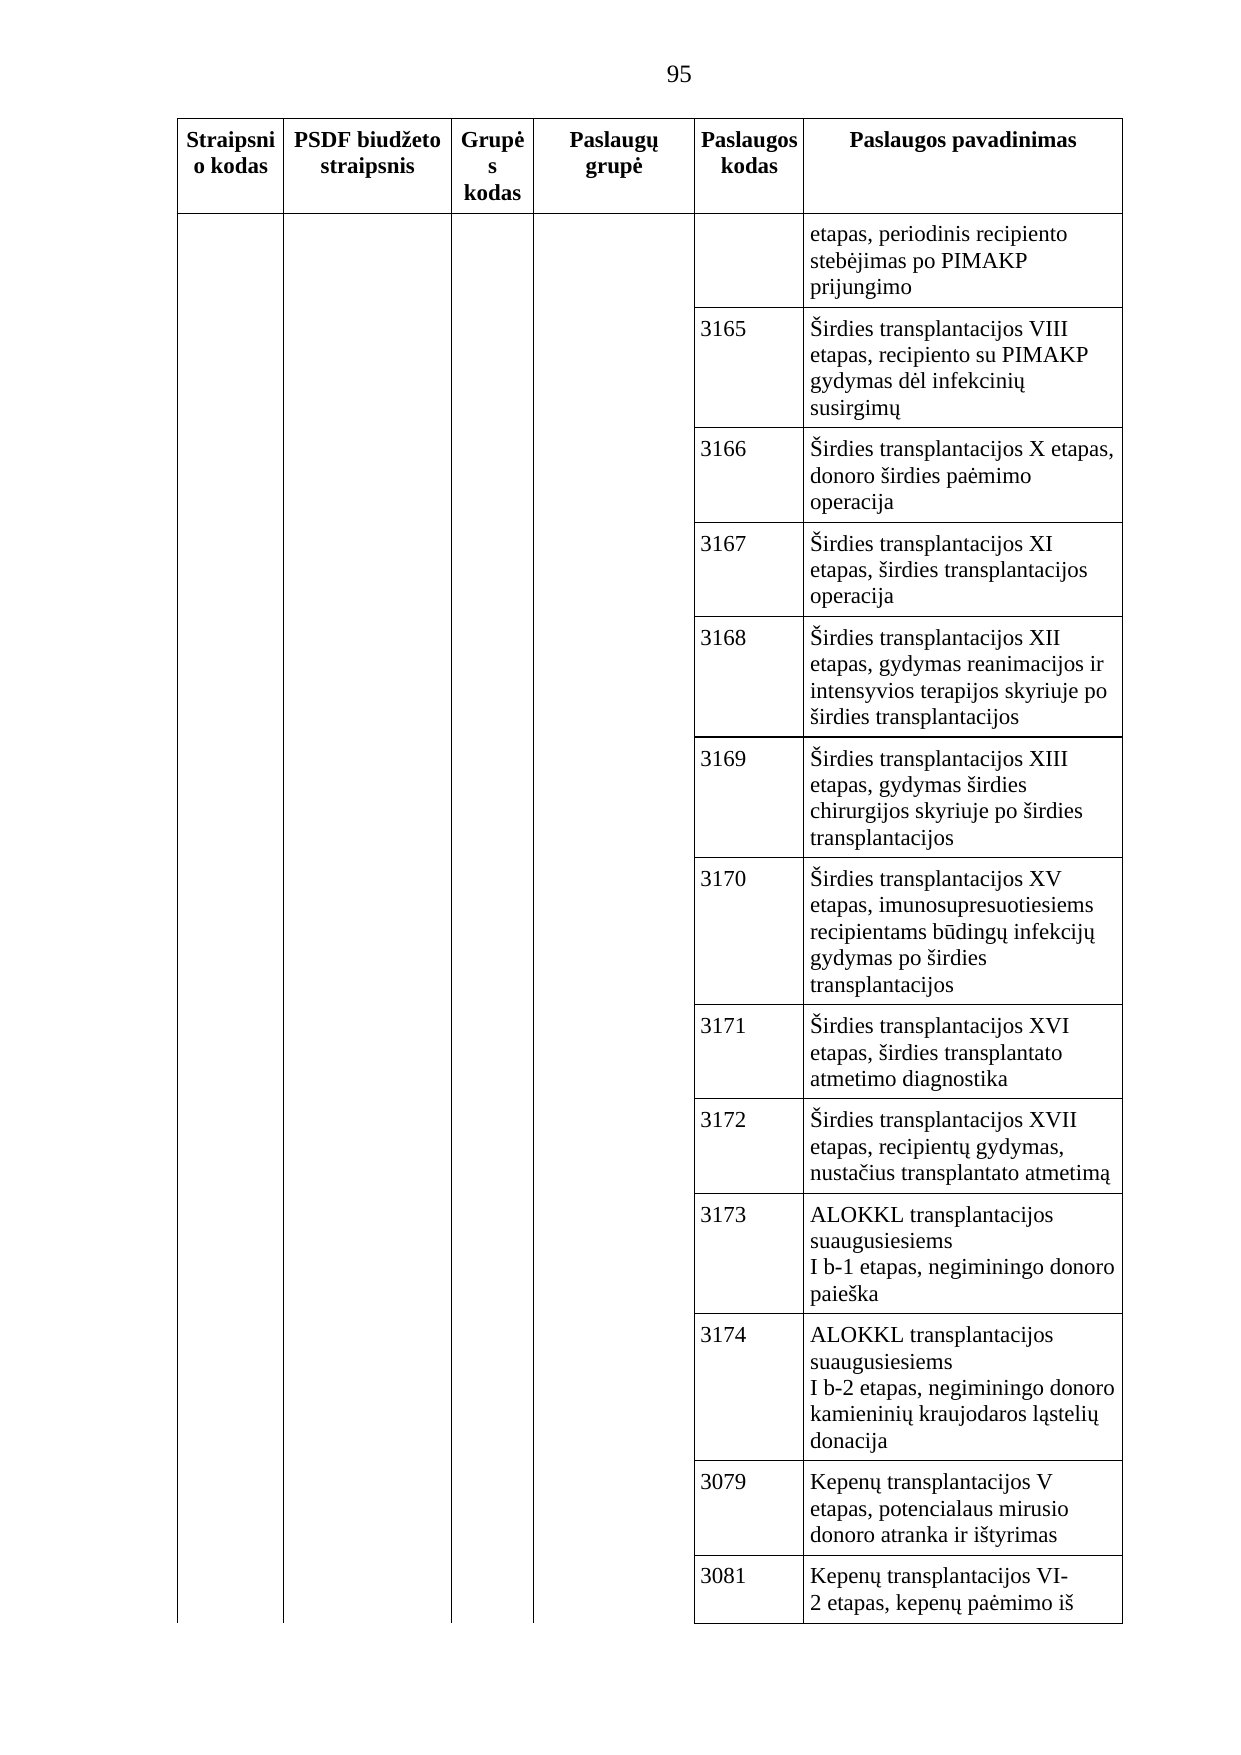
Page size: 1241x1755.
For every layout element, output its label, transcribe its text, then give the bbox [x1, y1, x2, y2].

table_cell Širdies transplantacijos XI etapas, širdies transplantacijos operacija [804, 523, 1122, 616]
table_cell ALOKKL transplantacijos suaugusiesiems I b-1 etapas, negiminingo donoro paieška [804, 1194, 1122, 1313]
table_cell [452, 616, 533, 736]
table_cell [452, 427, 533, 522]
table_cell [534, 736, 694, 857]
table_cell Širdies transplantacijos XVI etapas, širdies transplantato atmetimo diagnostika [804, 1005, 1122, 1098]
table_cell 3170 [695, 858, 803, 1004]
table_cell [284, 857, 451, 1004]
table_cell [452, 1555, 533, 1622]
table_cell [452, 1313, 533, 1460]
table_cell [284, 736, 451, 857]
table_cell 3173 [695, 1194, 803, 1313]
table_cell [284, 1004, 451, 1098]
table_cell [178, 1004, 283, 1098]
table_cell 3166 [695, 428, 803, 522]
table_cell [534, 1313, 694, 1460]
table_cell [178, 1460, 283, 1554]
table_cell Širdies transplantacijos XIII etapas, gydymas širdies chirurgijos skyriuje po širdies transplantacijos [804, 738, 1122, 857]
table_cell [284, 522, 451, 616]
table_cell [284, 1555, 451, 1622]
table_cell [284, 1460, 451, 1554]
table_cell [284, 1098, 451, 1193]
table_cell Širdies transplantacijos XVII etapas, recipientų gydymas, nustačius transplantato atmetimą [804, 1099, 1122, 1193]
table_cell [452, 1193, 533, 1313]
table_cell [452, 1460, 533, 1554]
table_cell Širdies transplantacijos XII etapas, gydymas reanimacijos ir intensyvios terapijos skyriuje po širdies transplantacijos [804, 617, 1122, 736]
table_cell [178, 214, 283, 307]
table_cell [284, 1313, 451, 1460]
table_cell [452, 1004, 533, 1098]
table_cell [452, 214, 533, 307]
table_header Straipsnio kodas [178, 119, 283, 212]
table_cell [452, 307, 533, 427]
table_cell [178, 616, 283, 736]
table_header PSDF biudžeto straipsnis [284, 119, 451, 212]
table_cell [534, 522, 694, 616]
table_cell [534, 427, 694, 522]
table_cell [284, 307, 451, 427]
table_cell 3172 [695, 1099, 803, 1193]
table_cell 3168 [695, 617, 803, 736]
table_cell etapas, periodinis recipiento stebėjimas po PIMAKP prijungimo [804, 214, 1122, 307]
table_header Grupės kodas [452, 119, 533, 212]
table_cell 3167 [695, 523, 803, 616]
table_cell [178, 307, 283, 427]
table_cell [695, 214, 803, 307]
table_cell [534, 1460, 694, 1554]
table_cell [534, 214, 694, 307]
table_cell [284, 427, 451, 522]
table_cell ALOKKL transplantacijos suaugusiesiems I b-2 etapas, negiminingo donoro kamieninių kraujodaros ląstelių donacija [804, 1314, 1122, 1460]
table_cell [178, 736, 283, 857]
table_cell [178, 427, 283, 522]
table_cell 3169 [695, 738, 803, 857]
table_header Paslaugos pavadinimas [804, 119, 1122, 212]
table_cell 3174 [695, 1314, 803, 1460]
table_cell [534, 616, 694, 736]
table_cell [178, 857, 283, 1004]
table_cell 3165 [695, 308, 803, 427]
table_cell [452, 522, 533, 616]
table_cell [534, 1004, 694, 1098]
table_cell [452, 1098, 533, 1193]
table_cell [178, 1555, 283, 1622]
table_cell [534, 1193, 694, 1313]
table_cell Kepenų transplantacijos V etapas, potencialaus mirusio donoro atranka ir ištyrimas [804, 1461, 1122, 1554]
table_header Paslaugų grupė [534, 119, 694, 212]
table_cell [534, 1555, 694, 1622]
table_cell 3079 [695, 1461, 803, 1554]
table_cell [178, 1193, 283, 1313]
table_cell 3171 [695, 1005, 803, 1098]
table_cell Širdies transplantacijos VIII etapas, recipiento su PIMAKP gydymas dėl infekcinių susirgimų [804, 308, 1122, 427]
table_cell Širdies transplantacijos XV etapas, imunosupresuotiesiems recipientams būdingų infekcijų gydymas po širdies transplantacijos [804, 858, 1122, 1004]
table_cell [178, 1098, 283, 1193]
table_cell [284, 214, 451, 307]
table_cell [452, 857, 533, 1004]
table_cell [534, 307, 694, 427]
table_cell [284, 1193, 451, 1313]
table_cell [534, 1098, 694, 1193]
table_header Paslaugos kodas [695, 119, 803, 212]
table_cell [284, 616, 451, 736]
table_cell [178, 1313, 283, 1460]
table_cell Širdies transplantacijos X etapas, donoro širdies paėmimo operacija [804, 428, 1122, 522]
table_cell [178, 522, 283, 616]
table_cell Kepenų transplantacijos VI-2 etapas, kepenų paėmimo iš [804, 1556, 1122, 1622]
table_cell 3081 [695, 1556, 803, 1622]
table_cell [534, 857, 694, 1004]
table_cell [452, 736, 533, 857]
